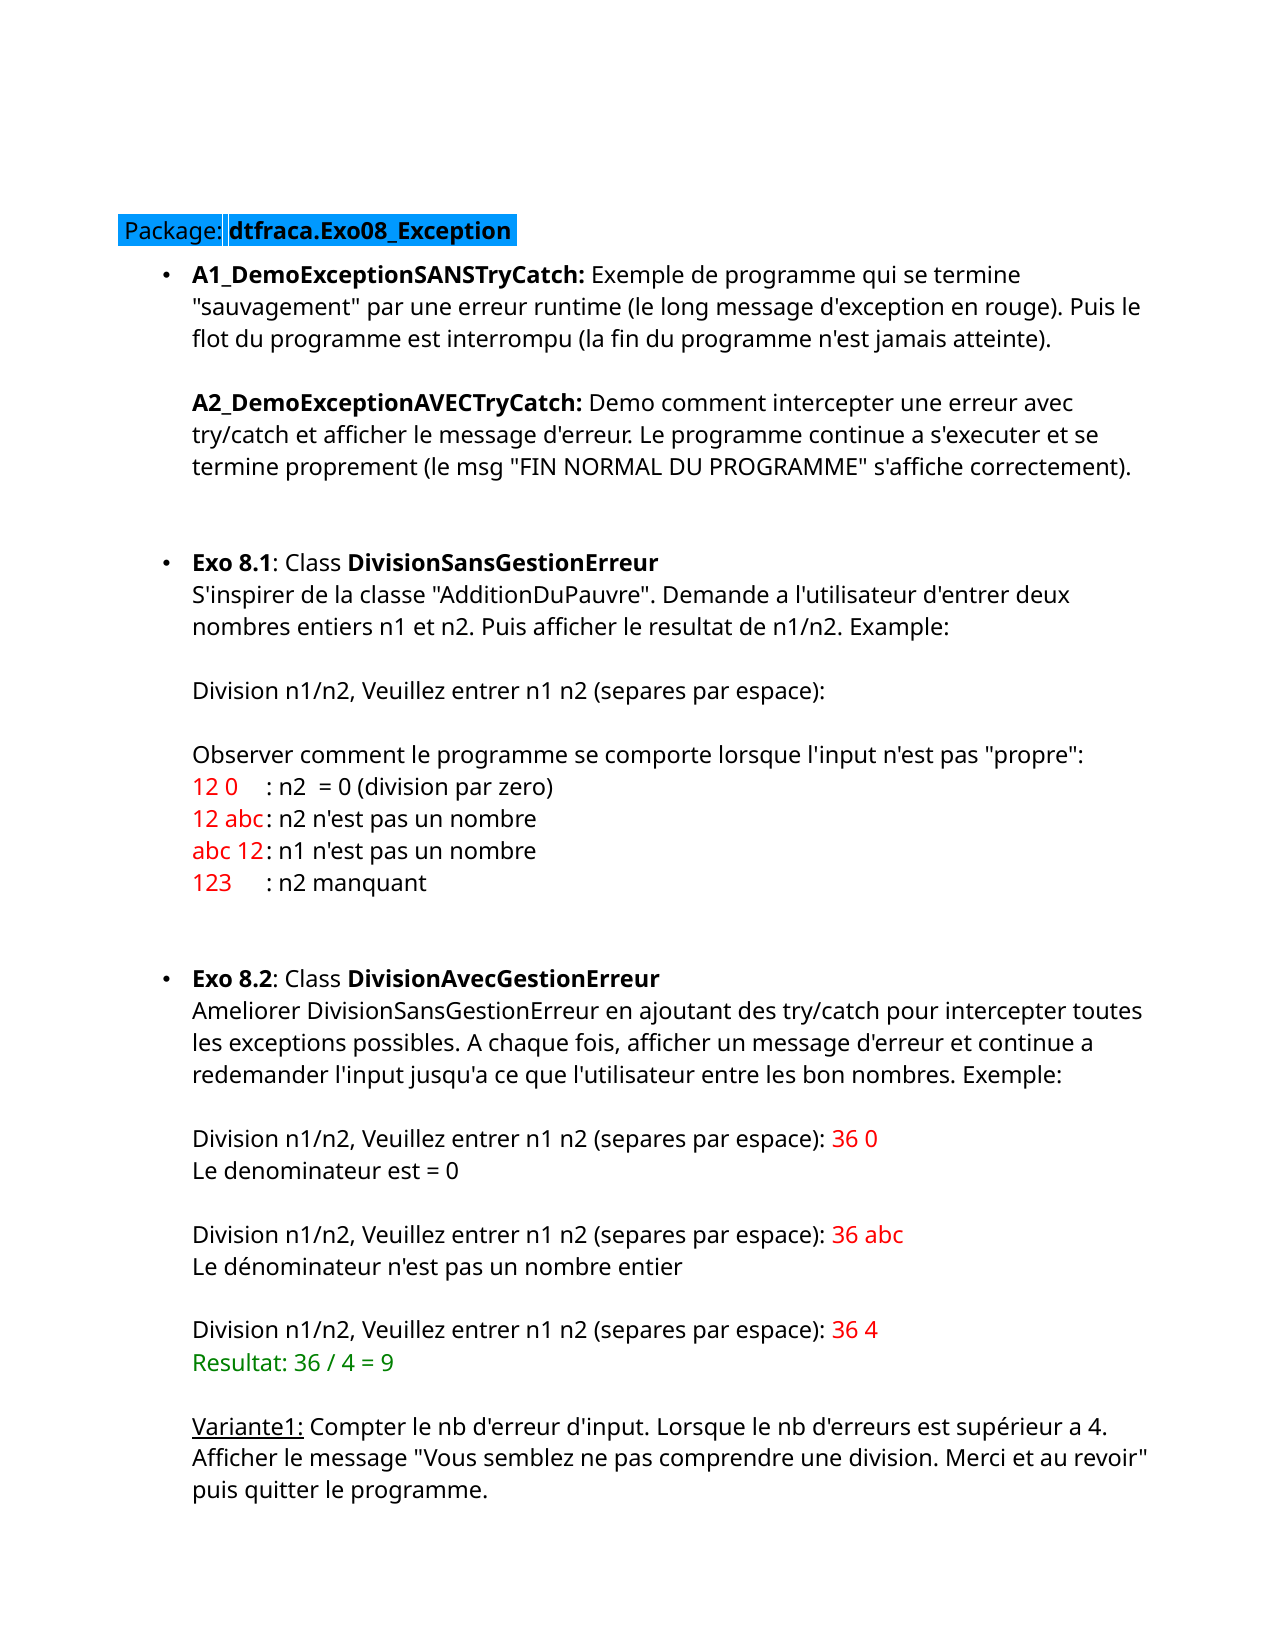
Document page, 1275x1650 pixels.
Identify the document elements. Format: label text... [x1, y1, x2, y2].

list Exo 8.1: Class DivisionSansGestionErreur S'inspirer de la classe "AdditionDuPauvre". Demande a l'utilisateur d'entrer deux nombres entiers n1 et n2. Puis afficher le resultat de n1/n2. Example: Division n1/n2, Veuillez entrer n1 n2 (separes par espace): Observer comment le programme se comporte lorsque l'input n'est pas "propre": 12 0 : n2 = 0 (division par zero) 12 abc : n2 n'est pas un nombre abc 12 : n1 n'est pas un nombre 123 : n2 manquant [162, 546, 1157, 962]
text Package: dtfraca.Exo08_Exception [118, 214, 1157, 246]
list A1_DemoExceptionSANSTryCatch: Exemple de programme qui se termine "sauvagement" par une erreur runtime (le long message d'exception en rouge). Puis le flot du programme est interrompu (la fin du programme n'est jamais atteinte). A2_DemoExceptionAVECTryCatch: Demo comment intercepter une erreur avec try/catch et afficher le message d'erreur. Le programme continue a s'executer et se termine proprement (le msg "FIN NORMAL DU PROGRAMME" s'affiche correctement). [162, 258, 1157, 546]
list Exo 8.2: Class DivisionAvecGestionErreur Ameliorer DivisionSansGestionErreur en ajoutant des try/catch pour intercepter toutes les exceptions possibles. A chaque fois, afficher un message d'erreur et continue a redemander l'input jusqu'a ce que l'utilisateur entre les bon nombres. Exemple: Division n1/n2, Veuillez entrer n1 n2 (separes par espace): 36 0 Le denominateur est = 0 Division n1/n2, Veuillez entrer n1 n2 (separes par espace): 36 abc Le dénominateur n'est pas un nombre entier Division n1/n2, Veuillez entrer n1 n2 (separes par espace): 36 4 Resultat: 36 / 4 = 9 Variante1: Compter le nb d'erreur d'input. Lorsque le nb d'erreurs est supérieur a 4. Afficher le message "Vous semblez ne pas comprendre une division. Merci et au revoir" puis quitter le programme. [162, 962, 1157, 1506]
